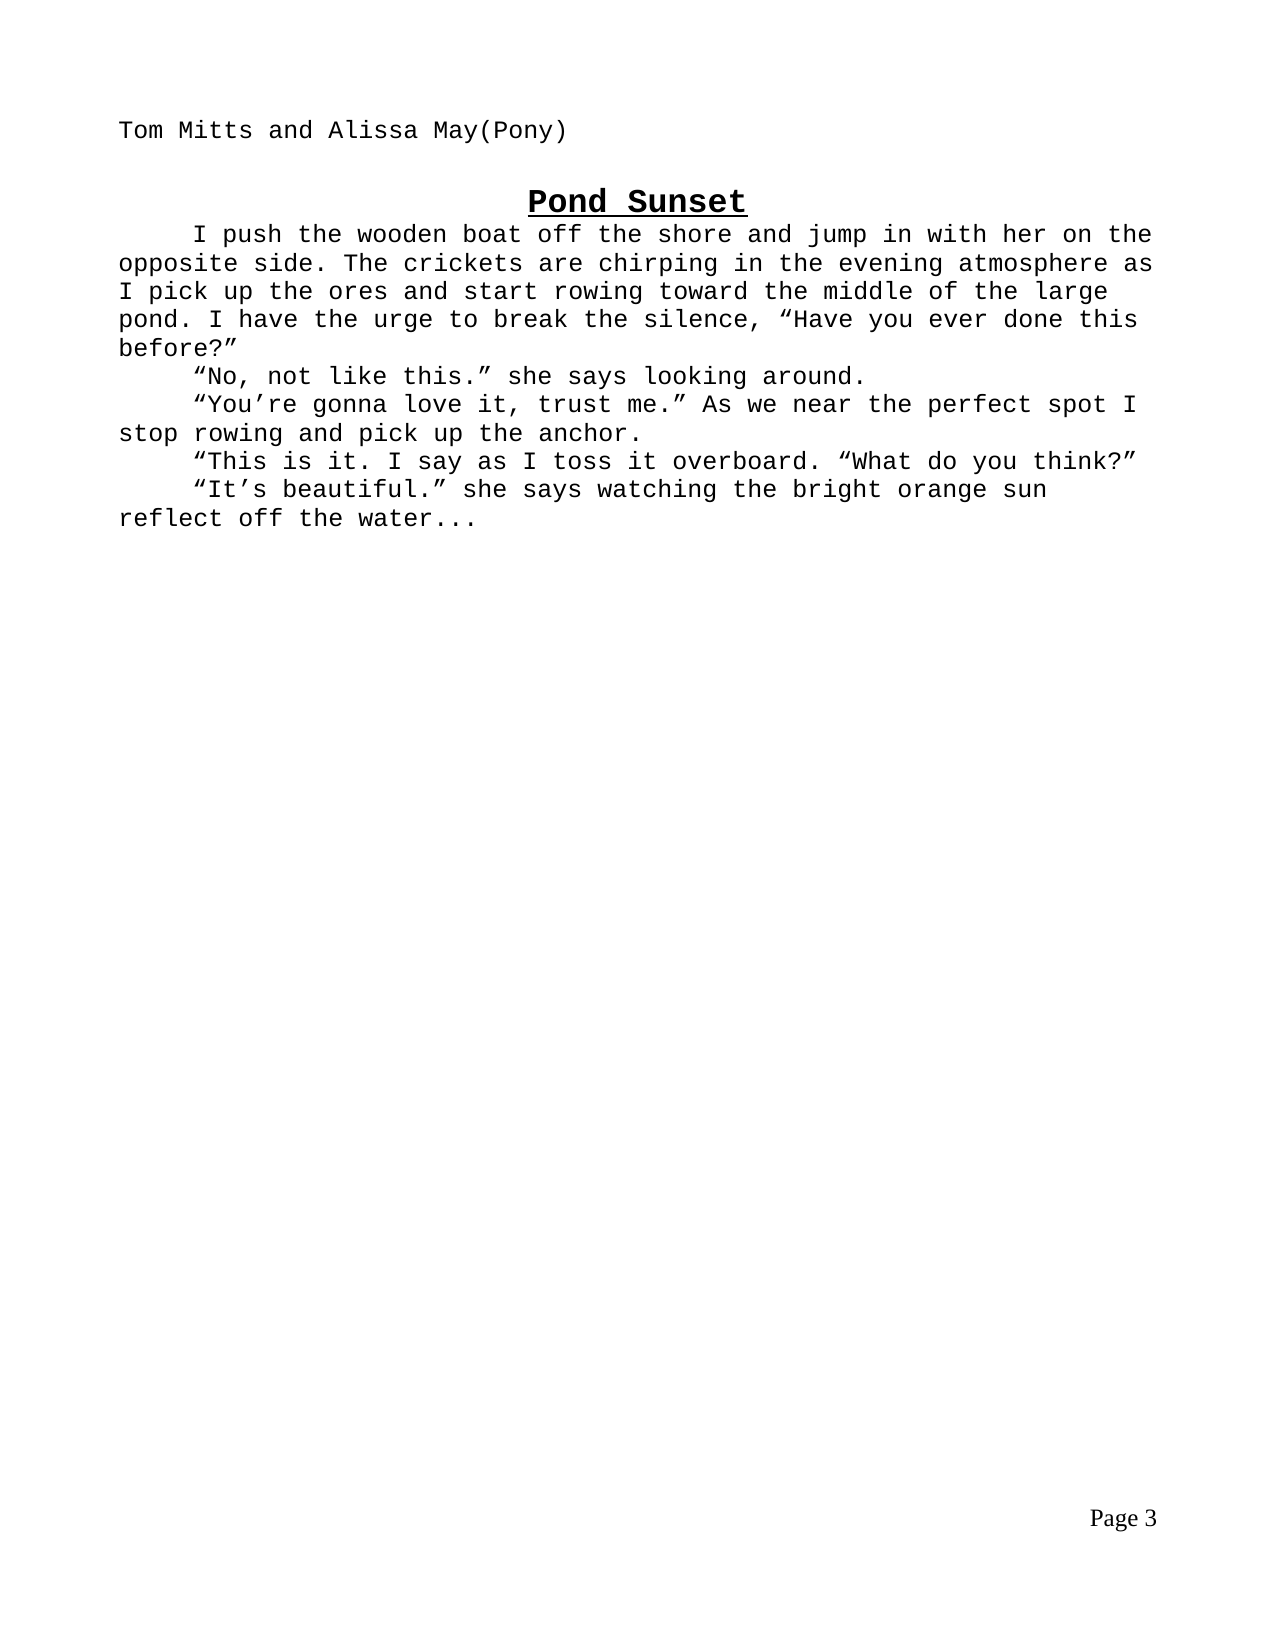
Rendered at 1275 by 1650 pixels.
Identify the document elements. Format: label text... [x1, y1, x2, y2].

text Tom Mitts and Alissa May(Pony) [118, 118, 1157, 146]
text I push the wooden boat off the shore and jump in with her on the opposite side. The crickets are chirping in the evening atmosphere as I pick up the ores and start rowing toward the middle of the large pond. I have the urge to break the silence, “Have you ever done this before?” [118, 222, 1157, 364]
text “You’re gonna love it, trust me.” As we near the perfect spot I stop rowing and pick up the anchor. [118, 392, 1157, 449]
text Pond Sunset [118, 184, 1157, 222]
text “This is it. I say as I toss it overboard. “What do you think?” “It’s beautiful.” she says watching the bright orange sun reflect off the water... [118, 449, 1157, 534]
text “No, not like this.” she says looking around. [118, 364, 1157, 392]
